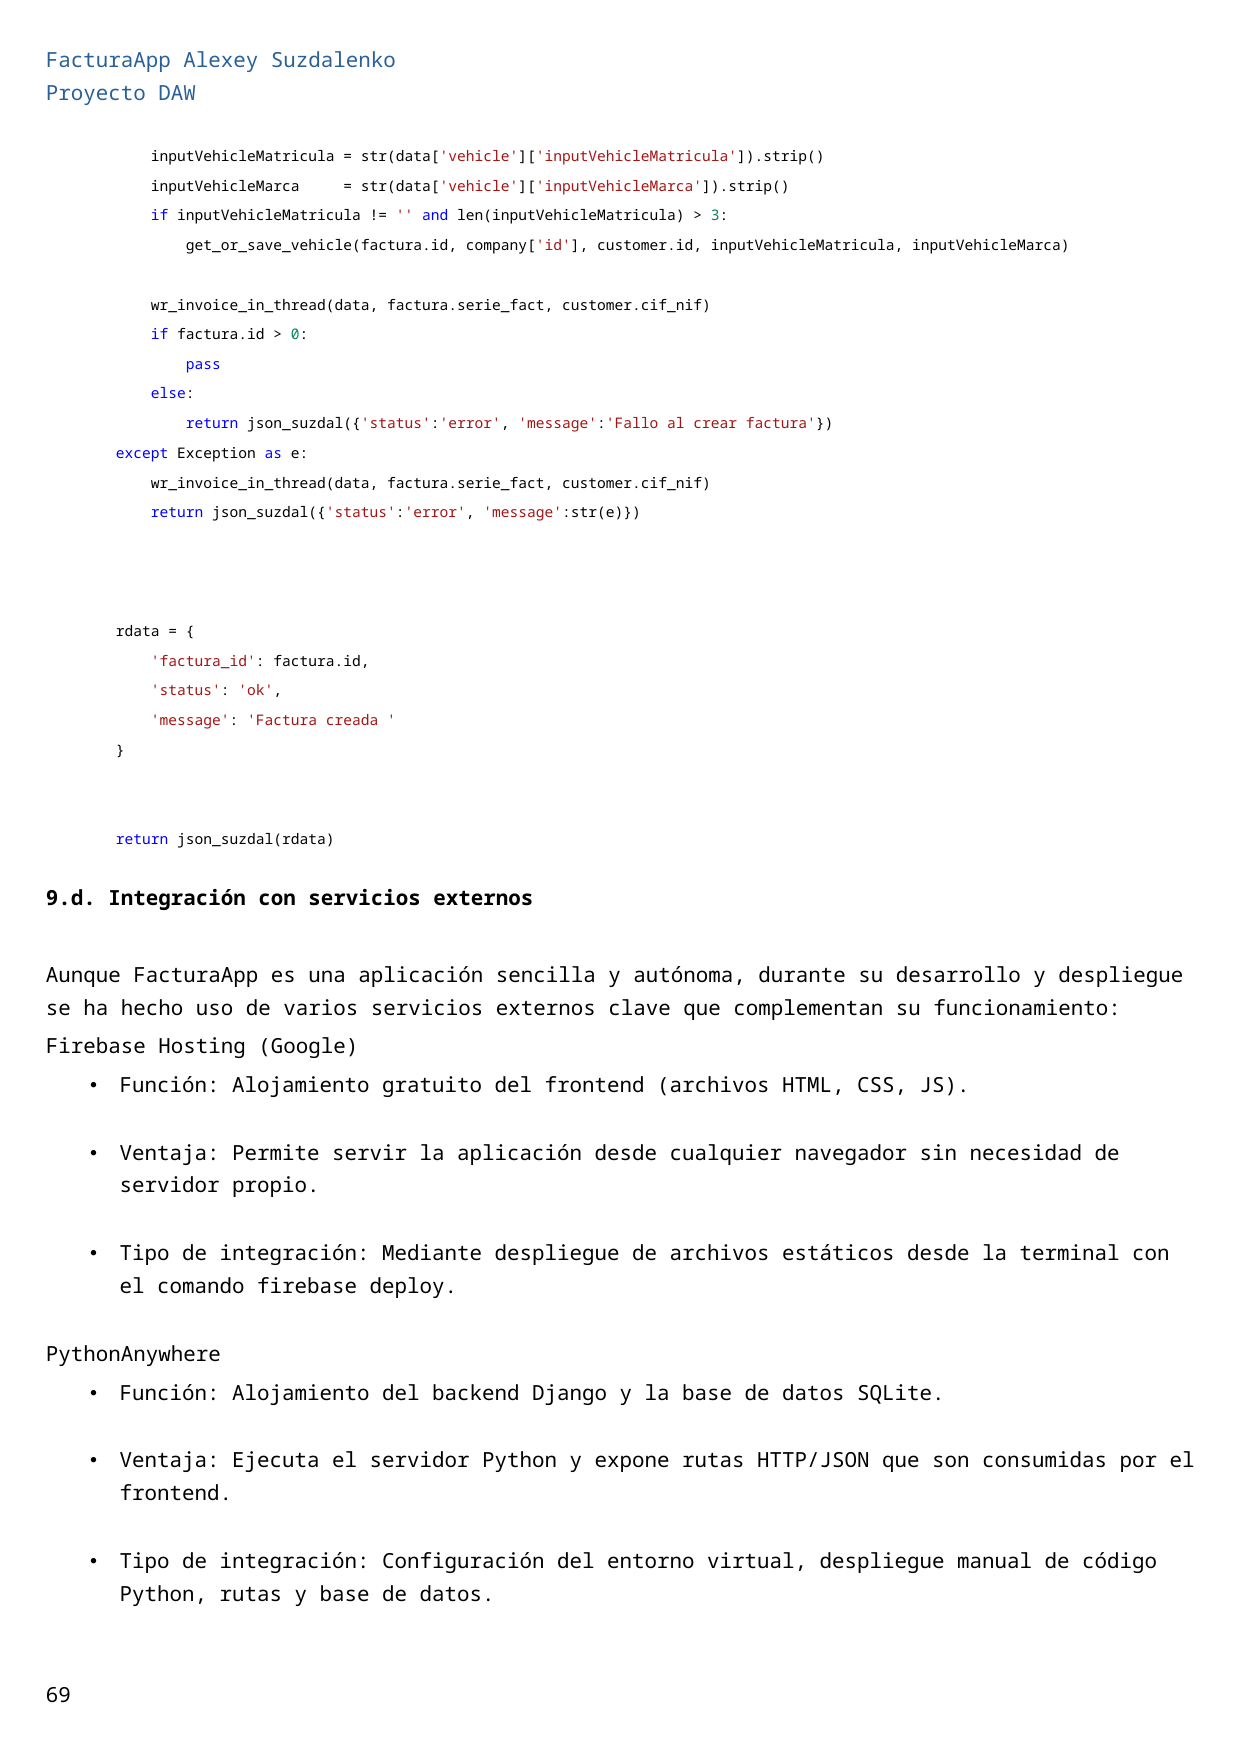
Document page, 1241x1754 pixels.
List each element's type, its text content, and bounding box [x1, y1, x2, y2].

list Función: Alojamiento gratuito del frontend (archivos HTML, CSS, JS). [90, 1070, 1195, 1098]
text wr_invoice_in_thread(data, factura.serie_fact, customer.cif_nif) [46, 284, 1195, 314]
text if inputVehicleMatricula != '' and len(inputVehicleMatricula) > 3: [46, 195, 1195, 225]
text } [46, 729, 1195, 759]
text except Exception as e: [46, 433, 1195, 463]
text Aunque FacturaApp es una aplicación sencilla y autónoma, durante su desarrollo y despliegue se ha hecho uso de varios servicios externos clave que complementan su funcionamiento: [46, 960, 1195, 1021]
subtitle PythonAnywhere [46, 1339, 1195, 1367]
list Tipo de integración: Mediante despliegue de archivos estáticos desde la terminal con el comando firebase deploy. [90, 1238, 1195, 1299]
text inputVehicleMatricula = str(data['vehicle']['inputVehicleMatricula']).strip() [46, 136, 1195, 166]
text return json_suzdal({'status':'error', 'message':str(e)}) [46, 492, 1195, 522]
text 'message': 'Factura creada ' [46, 700, 1195, 729]
text wr_invoice_in_thread(data, factura.serie_fact, customer.cif_nif) [46, 463, 1195, 492]
text 'status': 'ok', [46, 670, 1195, 700]
text 'factura_id': factura.id, [46, 641, 1195, 670]
text else: [46, 373, 1195, 403]
text pass [46, 344, 1195, 373]
text rdata = { [46, 611, 1195, 641]
text if factura.id > 0: [46, 314, 1195, 344]
list Ventaja: Permite servir la aplicación desde cualquier navegador sin necesidad de servidor propio. [90, 1138, 1195, 1199]
list Tipo de integración: Configuración del entorno virtual, despliegue manual de código Python, rutas y base de datos. [90, 1546, 1195, 1607]
text get_or_save_vehicle(factura.id, company['id'], customer.id, inputVehicleMatricula, inputVehicleMarca) [46, 225, 1195, 255]
text return json_suzdal(rdata) [46, 819, 1195, 848]
text 9.d. Integración con servicios externos [46, 883, 1195, 911]
subtitle Firebase Hosting (Google) [46, 1031, 1195, 1060]
text inputVehicleMarca = str(data['vehicle']['inputVehicleMarca']).strip() [46, 166, 1195, 195]
list Ventaja: Ejecuta el servidor Python y expone rutas HTTP/JSON que son consumidas por el frontend. [90, 1446, 1195, 1507]
text return json_suzdal({'status':'error', 'message':'Fallo al crear factura'}) [46, 403, 1195, 433]
list Función: Alojamiento del backend Django y la base de datos SQLite. [90, 1378, 1195, 1406]
